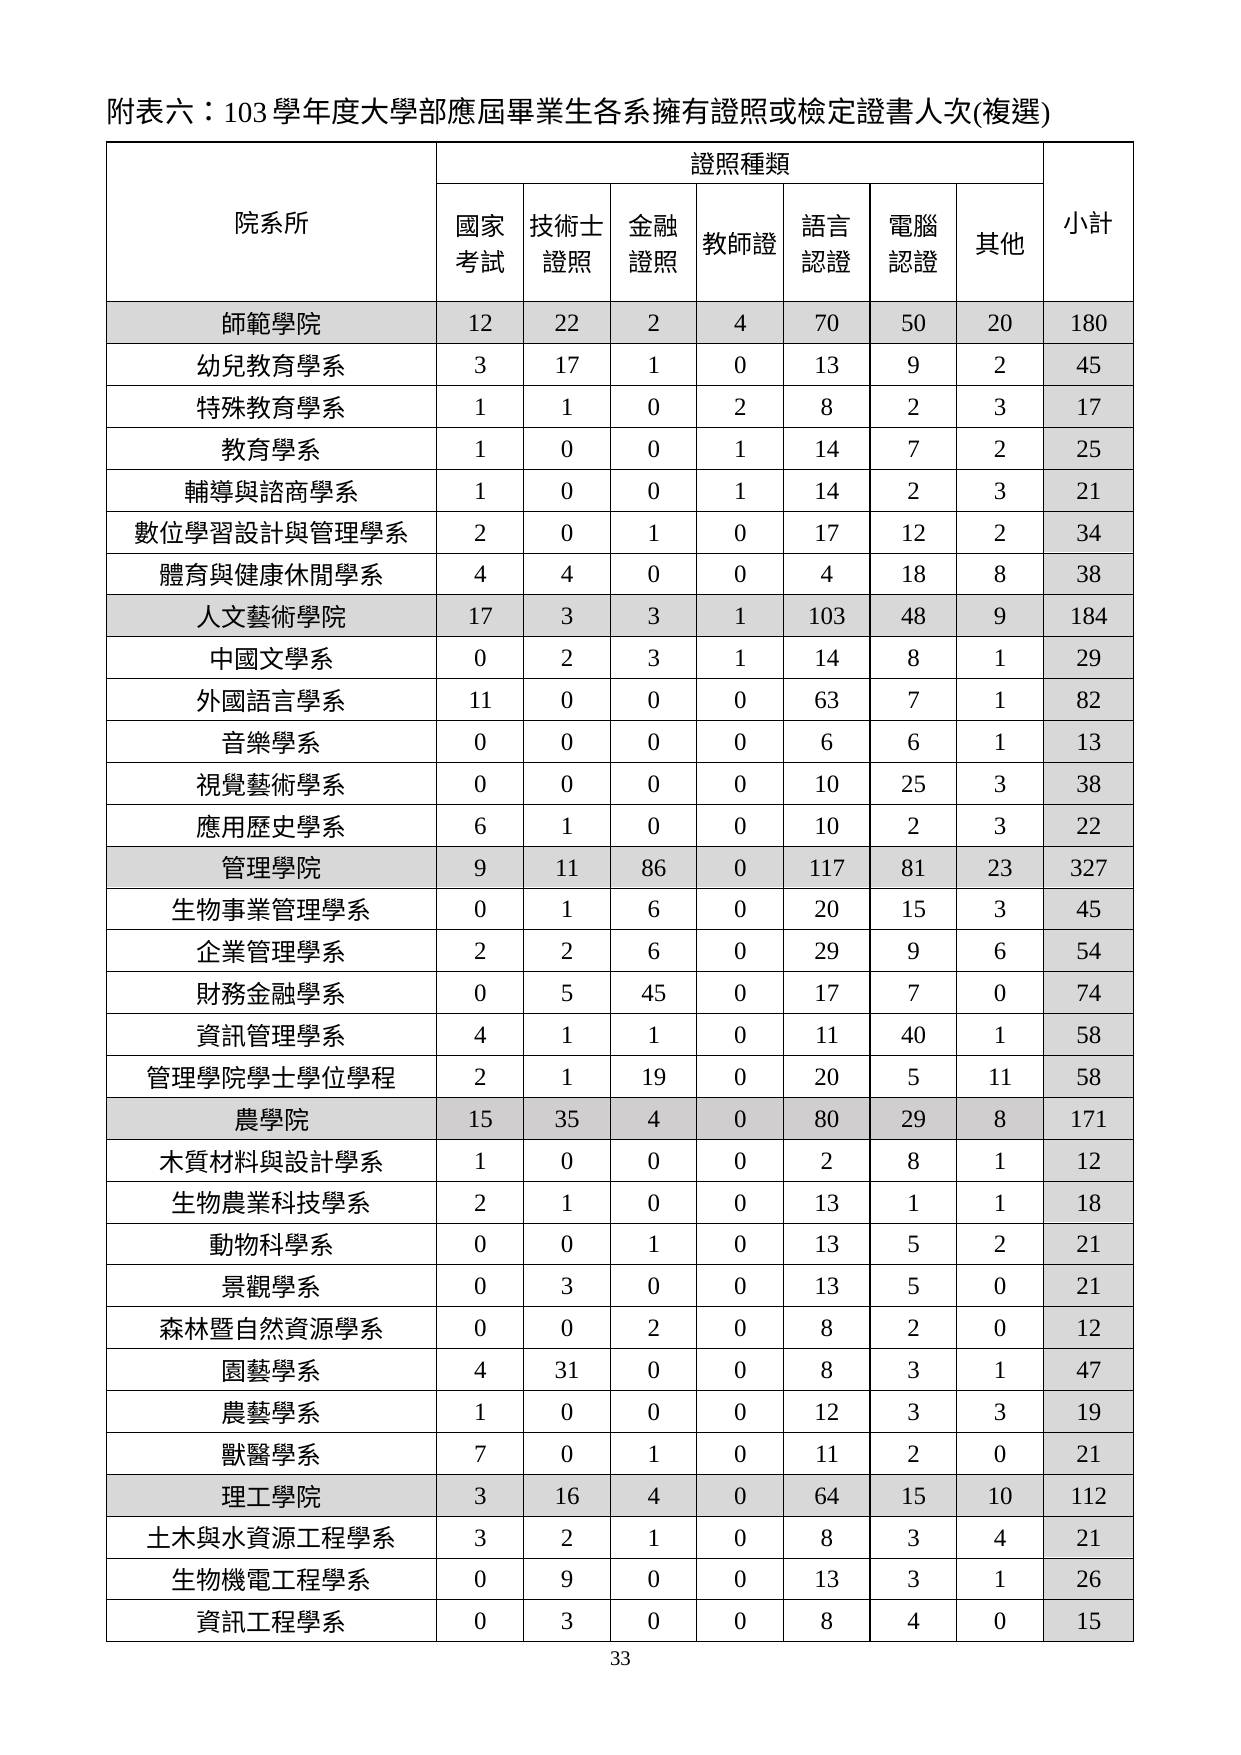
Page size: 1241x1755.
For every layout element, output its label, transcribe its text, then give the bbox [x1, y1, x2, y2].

table_cell 1 [957, 1349, 1043, 1390]
table_cell 4 [437, 554, 523, 594]
table_cell 9 [437, 847, 523, 887]
table_cell 11 [957, 1056, 1043, 1097]
table_cell 技術士證照 [524, 184, 610, 301]
table_cell 0 [611, 805, 696, 846]
table_cell 2 [524, 1517, 610, 1557]
table_cell 12 [784, 1391, 869, 1432]
table_cell 4 [524, 554, 610, 594]
table_cell 81 [871, 847, 956, 887]
table_cell 1 [437, 386, 523, 427]
table_cell 54 [1044, 930, 1133, 971]
table_cell 17 [784, 972, 869, 1013]
table_cell 4 [437, 1014, 523, 1055]
table_cell 13 [784, 1224, 869, 1264]
table_cell 12 [1044, 1307, 1133, 1348]
table_cell 7 [437, 1433, 523, 1474]
table_cell 0 [524, 679, 610, 720]
table_cell 29 [871, 1098, 956, 1139]
table_cell 6 [957, 930, 1043, 971]
table_cell 7 [871, 428, 956, 469]
table_cell 45 [1044, 344, 1133, 385]
table_cell 金融 證照 [611, 184, 696, 301]
table_cell 8 [784, 1517, 869, 1557]
table_cell 80 [784, 1098, 869, 1139]
table_cell 0 [697, 1224, 783, 1264]
table_cell 18 [1044, 1182, 1133, 1222]
table_cell 生物事業管理學系 [107, 889, 436, 929]
table_cell 8 [784, 386, 869, 427]
table_cell 22 [524, 302, 610, 343]
table_cell 0 [611, 1391, 696, 1432]
table_cell 15 [1044, 1600, 1133, 1641]
table_cell 教師證 [697, 184, 783, 301]
table_cell 國家 考試 [437, 184, 523, 301]
table_cell 0 [611, 1182, 696, 1222]
table_cell 38 [1044, 554, 1133, 594]
table_cell 8 [957, 554, 1043, 594]
table_cell 17 [524, 344, 610, 385]
table_cell 1 [524, 1182, 610, 1222]
table_cell 1 [957, 721, 1043, 762]
table_cell 農藝學系 [107, 1391, 436, 1432]
table_cell 0 [611, 1265, 696, 1306]
table_cell 體育與健康休閒學系 [107, 554, 436, 594]
table_cell 23 [957, 847, 1043, 887]
table_cell 0 [437, 1559, 523, 1599]
table_cell 0 [524, 1224, 610, 1264]
table_cell 0 [611, 470, 696, 511]
table_cell 獸醫學系 [107, 1433, 436, 1474]
table_cell 園藝學系 [107, 1349, 436, 1390]
table_cell 2 [697, 386, 783, 427]
table_cell 0 [524, 1391, 610, 1432]
table_cell 10 [784, 763, 869, 804]
table_cell 12 [871, 512, 956, 552]
table_cell 13 [784, 1265, 869, 1306]
table_cell 3 [871, 1349, 956, 1390]
table_cell 20 [784, 1056, 869, 1097]
table_header 證照種類 [437, 143, 1043, 183]
table_cell 19 [611, 1056, 696, 1097]
table_cell 1 [437, 1140, 523, 1181]
table_cell 0 [437, 637, 523, 678]
table_cell 0 [697, 889, 783, 929]
table_cell 3 [611, 637, 696, 678]
table_cell 19 [1044, 1391, 1133, 1432]
table_cell 0 [697, 344, 783, 385]
table_cell 木質材料與設計學系 [107, 1140, 436, 1181]
table_cell 0 [697, 512, 783, 552]
table_cell 1 [957, 1182, 1043, 1222]
table_cell 1 [611, 512, 696, 552]
table_cell 1 [957, 637, 1043, 678]
table_cell 0 [697, 930, 783, 971]
table_cell 2 [957, 1224, 1043, 1264]
table_cell 0 [437, 1307, 523, 1348]
table_cell 0 [524, 1140, 610, 1181]
table_cell 0 [437, 1224, 523, 1264]
table_cell 2 [957, 344, 1043, 385]
table_cell 財務金融學系 [107, 972, 436, 1013]
table_cell 2 [871, 1307, 956, 1348]
table_cell 1 [611, 344, 696, 385]
table_cell 5 [871, 1265, 956, 1306]
table_cell 應用歷史學系 [107, 805, 436, 846]
table_cell 17 [784, 512, 869, 552]
table_cell 13 [784, 1559, 869, 1599]
table_cell 13 [784, 1182, 869, 1222]
table_header 院系所 [107, 143, 436, 301]
table_cell 3 [524, 1265, 610, 1306]
table_cell 生物機電工程學系 [107, 1559, 436, 1599]
table_cell 5 [871, 1224, 956, 1264]
table_cell 7 [871, 972, 956, 1013]
table_cell 45 [1044, 889, 1133, 929]
table_cell 景觀學系 [107, 1265, 436, 1306]
table_cell 103 [784, 595, 869, 636]
table_cell 21 [1044, 1265, 1133, 1306]
table_cell 5 [524, 972, 610, 1013]
table_cell 13 [1044, 721, 1133, 762]
table_cell 327 [1044, 847, 1133, 887]
table_cell 13 [784, 344, 869, 385]
table_cell 25 [1044, 428, 1133, 469]
table_cell 2 [437, 930, 523, 971]
table_cell 1 [697, 595, 783, 636]
table_cell 師範學院 [107, 302, 436, 343]
table_cell 171 [1044, 1098, 1133, 1139]
table_cell 1 [524, 386, 610, 427]
table_cell 3 [437, 1517, 523, 1557]
table_cell 0 [957, 1433, 1043, 1474]
table_cell 特殊教育學系 [107, 386, 436, 427]
table_cell 21 [1044, 1224, 1133, 1264]
table_cell 2 [524, 930, 610, 971]
table_cell 0 [611, 1140, 696, 1181]
table_cell 58 [1044, 1056, 1133, 1097]
table_cell 1 [524, 1056, 610, 1097]
table_cell 企業管理學系 [107, 930, 436, 971]
table_cell 10 [957, 1475, 1043, 1516]
table_cell 4 [611, 1098, 696, 1139]
table_cell 音樂學系 [107, 721, 436, 762]
table_cell 2 [784, 1140, 869, 1181]
table_cell 0 [611, 1559, 696, 1599]
table_cell 0 [524, 763, 610, 804]
table_cell 1 [437, 1391, 523, 1432]
table_cell 2 [437, 512, 523, 552]
table_cell 50 [871, 302, 956, 343]
table_cell 0 [697, 1140, 783, 1181]
table_cell 1 [611, 1517, 696, 1557]
table_cell 3 [437, 344, 523, 385]
table_cell 幼兒教育學系 [107, 344, 436, 385]
table_cell 47 [1044, 1349, 1133, 1390]
table_cell 0 [697, 1098, 783, 1139]
table_cell 0 [697, 1349, 783, 1390]
table_cell 1 [437, 470, 523, 511]
table_cell 3 [957, 470, 1043, 511]
table_cell 1 [611, 1224, 696, 1264]
table_cell 38 [1044, 763, 1133, 804]
table_cell 40 [871, 1014, 956, 1055]
table_cell 管理學院 [107, 847, 436, 887]
table_cell 2 [524, 637, 610, 678]
table_cell 16 [524, 1475, 610, 1516]
table_cell 1 [437, 428, 523, 469]
table_cell 9 [871, 344, 956, 385]
table_cell 64 [784, 1475, 869, 1516]
table_cell 資訊管理學系 [107, 1014, 436, 1055]
table_cell 電腦 認證 [871, 184, 956, 301]
table_cell 3 [437, 1475, 523, 1516]
table_cell 1 [524, 805, 610, 846]
table_cell 35 [524, 1098, 610, 1139]
table_cell 10 [784, 805, 869, 846]
table_cell 森林暨自然資源學系 [107, 1307, 436, 1348]
table_cell 4 [784, 554, 869, 594]
table_cell 8 [784, 1349, 869, 1390]
table_cell 21 [1044, 1517, 1133, 1557]
table_cell 0 [697, 1517, 783, 1557]
table_cell 0 [437, 1265, 523, 1306]
table_cell 0 [697, 1307, 783, 1348]
table_cell 70 [784, 302, 869, 343]
table_cell 15 [871, 889, 956, 929]
table_cell 2 [437, 1056, 523, 1097]
table_cell 26 [1044, 1559, 1133, 1599]
table_cell 農學院 [107, 1098, 436, 1139]
table_cell 9 [524, 1559, 610, 1599]
table_cell 0 [611, 679, 696, 720]
table_cell 3 [611, 595, 696, 636]
table_cell 理工學院 [107, 1475, 436, 1516]
table_cell 生物農業科技學系 [107, 1182, 436, 1222]
table_cell 視覺藝術學系 [107, 763, 436, 804]
table_cell 4 [697, 302, 783, 343]
table_cell 29 [1044, 637, 1133, 678]
table_cell 2 [957, 512, 1043, 552]
table_cell 86 [611, 847, 696, 887]
table_cell 3 [957, 889, 1043, 929]
table_cell 25 [871, 763, 956, 804]
table_cell 34 [1044, 512, 1133, 552]
table_cell 中國文學系 [107, 637, 436, 678]
table_cell 0 [697, 1475, 783, 1516]
table_cell 0 [611, 554, 696, 594]
table_cell 0 [957, 1600, 1043, 1641]
table_cell 21 [1044, 470, 1133, 511]
table_cell 21 [1044, 1433, 1133, 1474]
table_cell 9 [871, 930, 956, 971]
table_cell 6 [437, 805, 523, 846]
table_cell 0 [524, 470, 610, 511]
table_cell 2 [871, 1433, 956, 1474]
table_cell 管理學院學士學位學程 [107, 1056, 436, 1097]
table_cell 0 [697, 1559, 783, 1599]
table_cell 11 [784, 1433, 869, 1474]
table_cell 0 [697, 1056, 783, 1097]
table_cell 0 [524, 428, 610, 469]
table_cell 1 [957, 1014, 1043, 1055]
table_cell 動物科學系 [107, 1224, 436, 1264]
table_cell 3 [871, 1391, 956, 1432]
table_cell 4 [871, 1600, 956, 1641]
table_cell 0 [697, 1014, 783, 1055]
table_cell 4 [437, 1349, 523, 1390]
table_cell 1 [524, 889, 610, 929]
table_cell 6 [611, 889, 696, 929]
table_cell 29 [784, 930, 869, 971]
table_cell 1 [697, 470, 783, 511]
table_cell 9 [957, 595, 1043, 636]
table_cell 0 [524, 1433, 610, 1474]
table_cell 14 [784, 428, 869, 469]
table_cell 0 [697, 805, 783, 846]
table_cell 6 [871, 721, 956, 762]
table_cell 2 [871, 386, 956, 427]
table_cell 0 [611, 1349, 696, 1390]
table_cell 0 [437, 1600, 523, 1641]
table_cell 18 [871, 554, 956, 594]
table_cell 0 [957, 1265, 1043, 1306]
table_cell 3 [524, 595, 610, 636]
table_cell 15 [871, 1475, 956, 1516]
table_cell 3 [524, 1600, 610, 1641]
table_cell 184 [1044, 595, 1133, 636]
table_cell 8 [784, 1307, 869, 1348]
table_cell 12 [1044, 1140, 1133, 1181]
table_cell 0 [524, 721, 610, 762]
table_cell 0 [697, 847, 783, 887]
table_cell 8 [784, 1600, 869, 1641]
table_cell 4 [611, 1475, 696, 1516]
subtitle 附表六：103學年度大學部應屆畢業生各系擁有證照或檢定證書人次(複選) [106, 89, 1134, 131]
table_cell 117 [784, 847, 869, 887]
table_cell 外國語言學系 [107, 679, 436, 720]
table_cell 20 [957, 302, 1043, 343]
table_cell 土木與水資源工程學系 [107, 1517, 436, 1557]
table_cell 0 [697, 554, 783, 594]
table_cell 14 [784, 470, 869, 511]
table_cell 0 [697, 679, 783, 720]
table_cell 17 [437, 595, 523, 636]
table_cell 0 [437, 972, 523, 1013]
table_cell 人文藝術學院 [107, 595, 436, 636]
table_cell 0 [611, 763, 696, 804]
table_cell 0 [437, 763, 523, 804]
table_cell 112 [1044, 1475, 1133, 1516]
table_cell 12 [437, 302, 523, 343]
table_cell 1 [697, 428, 783, 469]
table_cell 輔導與諮商學系 [107, 470, 436, 511]
table_cell 0 [437, 721, 523, 762]
table_cell 14 [784, 637, 869, 678]
table_cell 11 [524, 847, 610, 887]
table_cell 0 [611, 386, 696, 427]
table_cell 11 [784, 1014, 869, 1055]
table_cell 11 [437, 679, 523, 720]
table_cell 數位學習設計與管理學系 [107, 512, 436, 552]
table_cell 1 [871, 1182, 956, 1222]
table_cell 3 [957, 386, 1043, 427]
table_cell 0 [697, 972, 783, 1013]
table_cell 0 [697, 1433, 783, 1474]
table_cell 45 [611, 972, 696, 1013]
table_cell 1 [524, 1014, 610, 1055]
table_cell 0 [697, 1600, 783, 1641]
table_cell 7 [871, 679, 956, 720]
table_cell 2 [871, 805, 956, 846]
table_cell 17 [1044, 386, 1133, 427]
table_cell 1 [957, 1559, 1043, 1599]
table_cell 0 [611, 1600, 696, 1641]
table_cell 0 [611, 721, 696, 762]
table_cell 0 [697, 1265, 783, 1306]
table_cell 0 [524, 1307, 610, 1348]
table_cell 2 [957, 428, 1043, 469]
table_cell 3 [957, 1391, 1043, 1432]
table_cell 5 [871, 1056, 956, 1097]
table_cell 63 [784, 679, 869, 720]
table_cell 0 [697, 1182, 783, 1222]
table_header 小計 [1044, 143, 1133, 301]
table_cell 3 [871, 1517, 956, 1557]
table_cell 58 [1044, 1014, 1133, 1055]
table_cell 1 [611, 1433, 696, 1474]
table_cell 0 [957, 972, 1043, 1013]
table_cell 2 [437, 1182, 523, 1222]
table_cell 教育學系 [107, 428, 436, 469]
table_cell 22 [1044, 805, 1133, 846]
table_cell 6 [784, 721, 869, 762]
table_cell 0 [697, 721, 783, 762]
table_cell 20 [784, 889, 869, 929]
table_cell 6 [611, 930, 696, 971]
table_cell 0 [957, 1307, 1043, 1348]
table_cell 180 [1044, 302, 1133, 343]
table_cell 3 [871, 1559, 956, 1599]
table_cell 1 [697, 637, 783, 678]
table_cell 4 [957, 1517, 1043, 1557]
table_cell 15 [437, 1098, 523, 1139]
table_cell 0 [524, 512, 610, 552]
table_cell 3 [957, 763, 1043, 804]
table_cell 1 [957, 1140, 1043, 1181]
table_cell 8 [871, 1140, 956, 1181]
table_cell 74 [1044, 972, 1133, 1013]
table_cell 0 [697, 763, 783, 804]
table_cell 0 [697, 1391, 783, 1432]
table_cell 0 [437, 889, 523, 929]
table_cell 資訊工程學系 [107, 1600, 436, 1641]
table_cell 82 [1044, 679, 1133, 720]
table_cell 1 [611, 1014, 696, 1055]
table_cell 1 [957, 679, 1043, 720]
table_cell 31 [524, 1349, 610, 1390]
table_cell 0 [611, 428, 696, 469]
table_cell 2 [611, 302, 696, 343]
table_cell 8 [871, 637, 956, 678]
table_cell 其他 [957, 184, 1043, 301]
table_cell 2 [611, 1307, 696, 1348]
table_cell 語言 認證 [784, 184, 869, 301]
table_cell 3 [957, 805, 1043, 846]
table_cell 2 [871, 470, 956, 511]
table_cell 8 [957, 1098, 1043, 1139]
table_cell 48 [871, 595, 956, 636]
